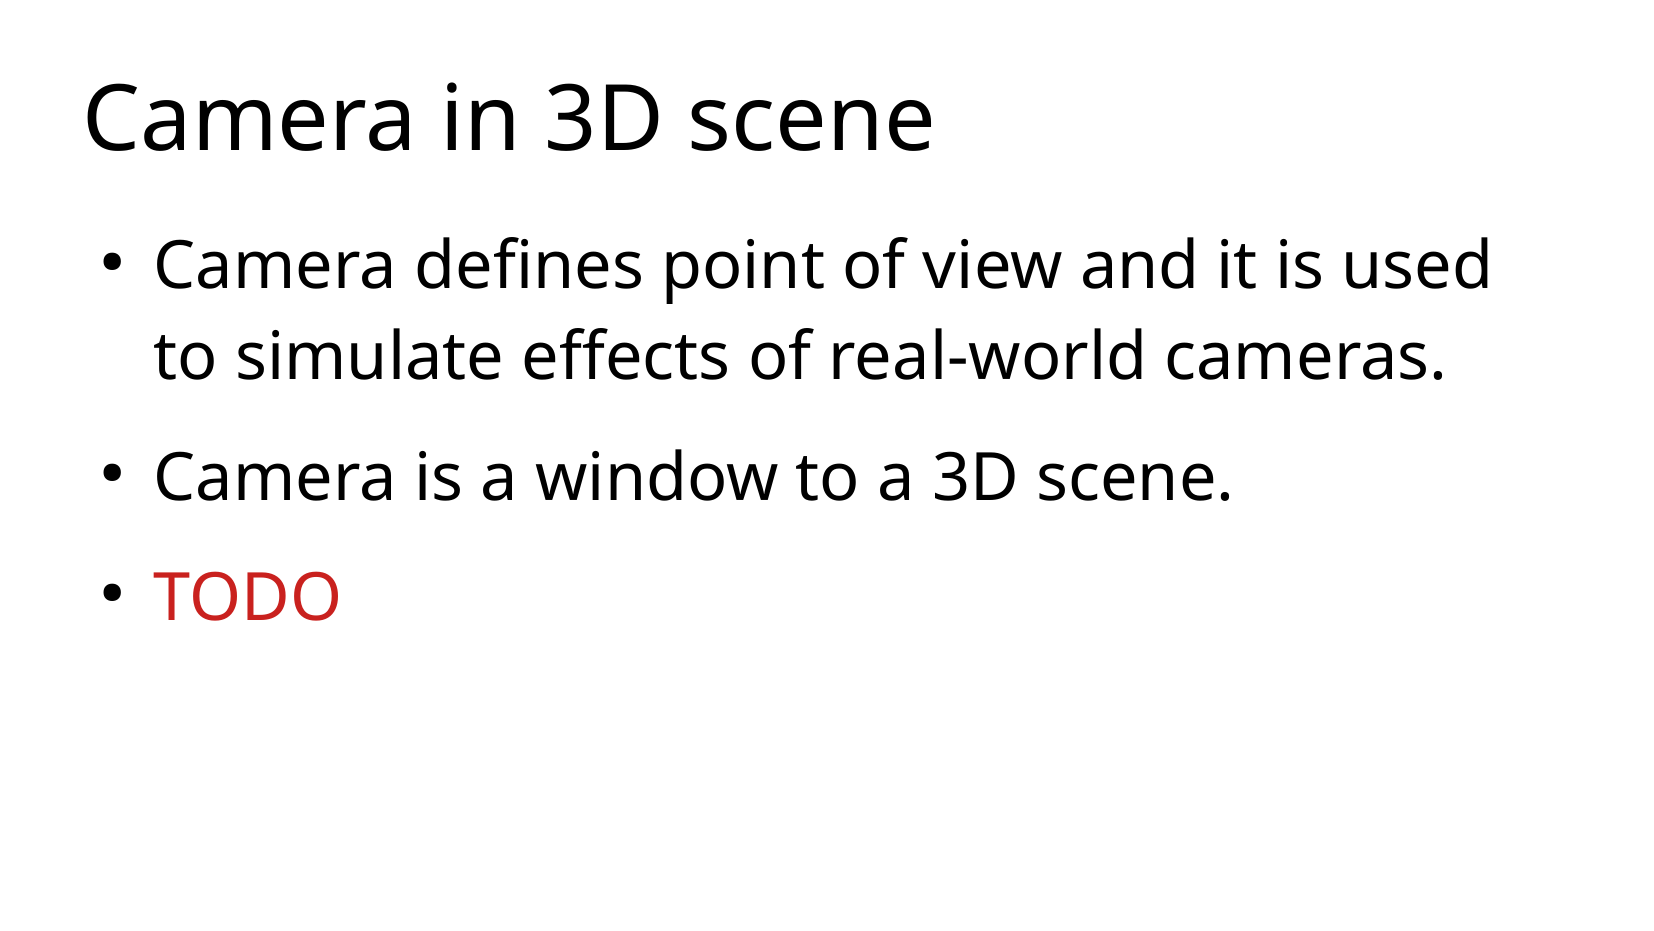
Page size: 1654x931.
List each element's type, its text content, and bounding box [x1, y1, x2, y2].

title Camera in 3D scene [82, 37, 1571, 193]
list Camera defines point of view and it is used to simulate effects of real-world cameras. Camera is a window to a 3D scene. TODO [82, 217, 1571, 758]
